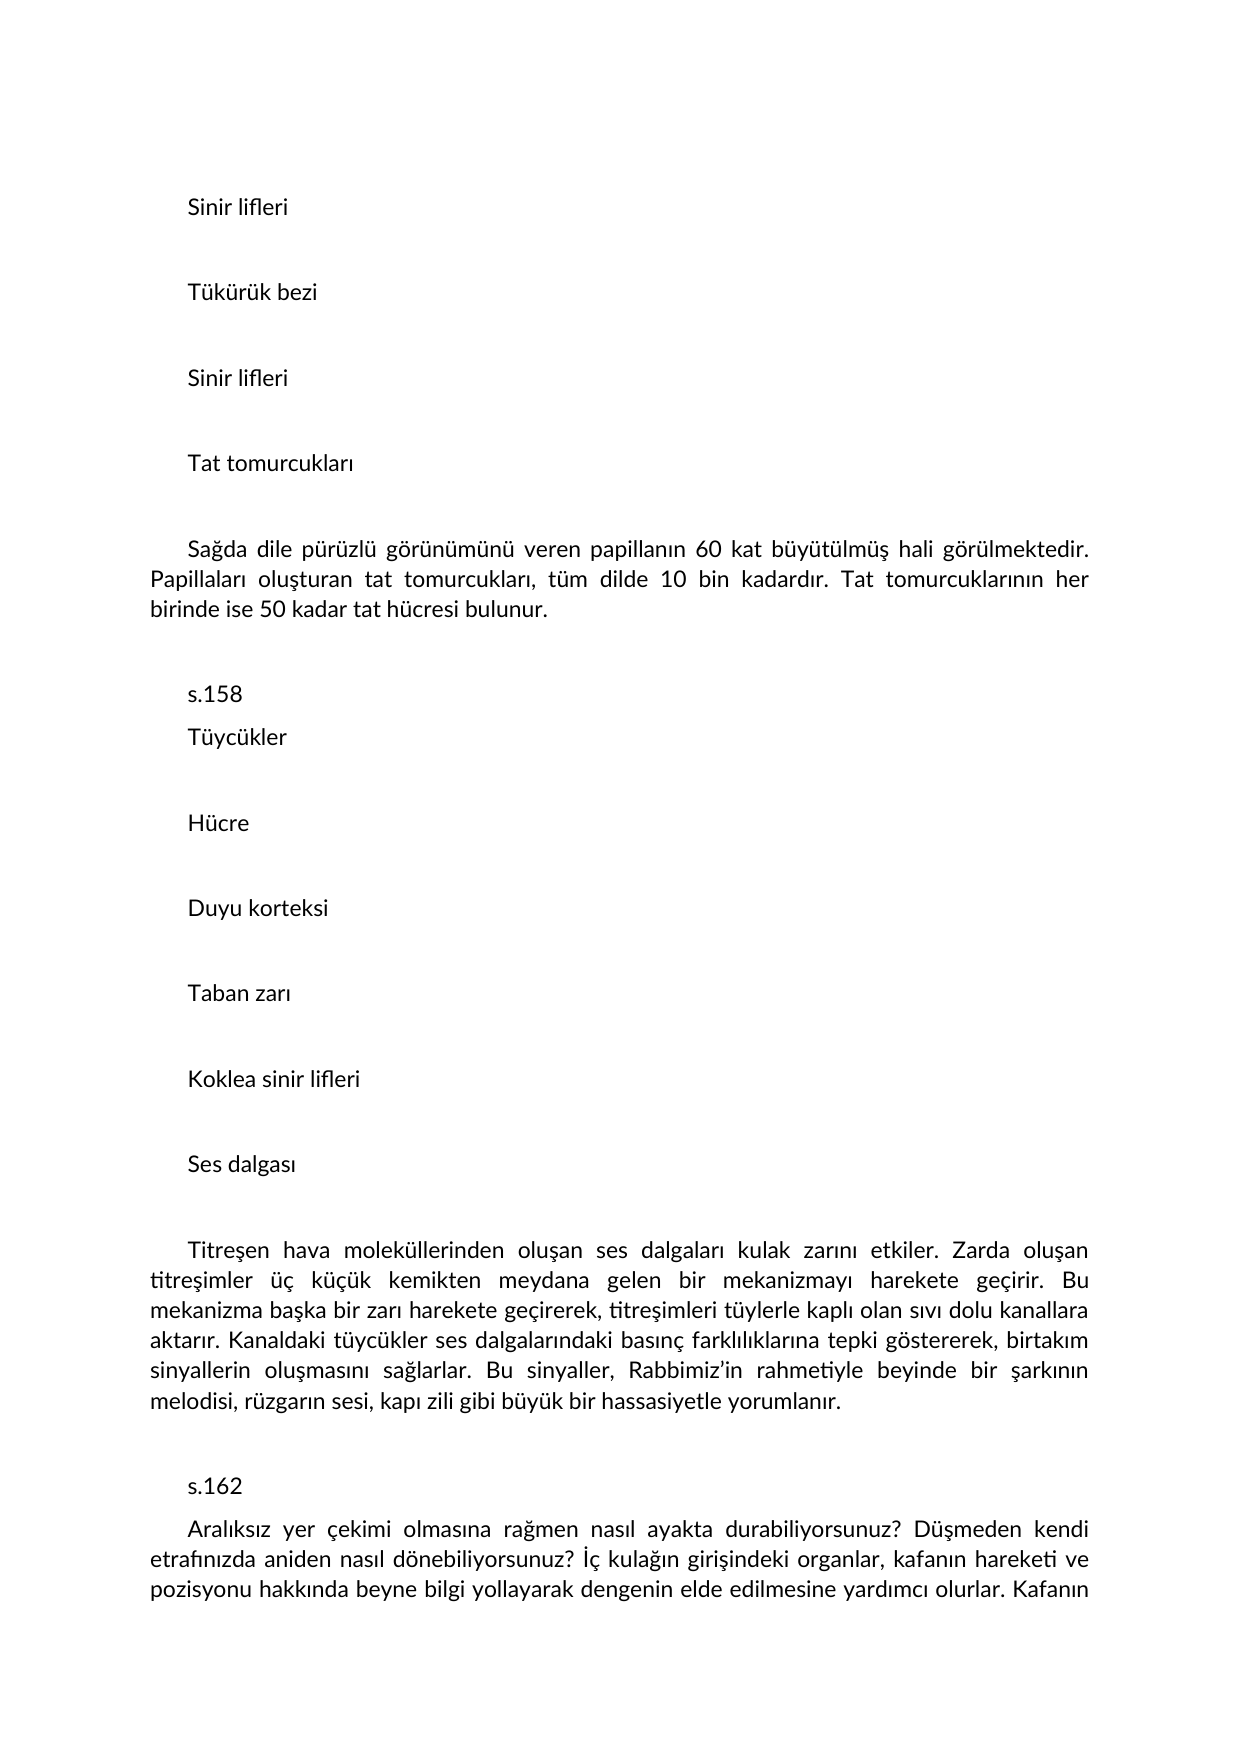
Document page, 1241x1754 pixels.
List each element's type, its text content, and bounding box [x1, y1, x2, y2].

text Koklea sinir lifleri [150, 1064, 1090, 1092]
text Sinir lifleri [150, 193, 1090, 220]
text Hücre [150, 808, 1090, 836]
text Sinir lifleri [150, 363, 1090, 391]
text Aralıksız yer çekimi olmasına rağmen nasıl ayakta durabiliyorsunuz? Düşmeden kendi etrafınızda aniden nasıl dönebiliyorsunuz? İç kulağın girişindeki organlar, kafanın hareketi ve pozisyonu hakkında beyne bilgi yollayarak dengenin elde edilmesine yardımcı olurlar. Kafanın [150, 1514, 1090, 1602]
text Sağda dile pürüzlü görünümünü veren papillanın 60 kat büyütülmüş hali görülmektedir. Papillaları oluşturan tat tomurcukları, tüm dilde 10 bin kadardır. Tat tomurcuklarının her birinde ise 50 kadar tat hücresi bulunur. [150, 534, 1090, 622]
text Tükürük bezi [150, 278, 1090, 306]
text Titreşen hava moleküllerinden oluşan ses dalgaları kulak zarını etkiler. Zarda oluşan titreşimler üç küçük kemikten meydana gelen bir mekanizmayı harekete geçirir. Bu mekanizma başka bir zarı harekete geçirerek, titreşimleri tüylerle kaplı olan sıvı dolu kanallara aktarır. Kanaldaki tüycükler ses dalgalarındaki basınç farklılıklarına tepki göstererek, birtakım sinyallerin oluşmasını sağlarlar. Bu sinyaller, Rabbimiz’in rahmetiyle beyinde bir şarkının melodisi, rüzgarın sesi, kapı zili gibi büyük bir hassasiyetle yorumlanır. [150, 1235, 1090, 1414]
text Tüycükler [150, 723, 1090, 750]
text Tat tomurcukları [150, 449, 1090, 476]
text Ses dalgası [150, 1150, 1090, 1177]
text Taban zarı [150, 979, 1090, 1007]
text s.158 [150, 680, 1090, 708]
text s.162 [150, 1472, 1090, 1499]
text Duyu korteksi [150, 894, 1090, 921]
